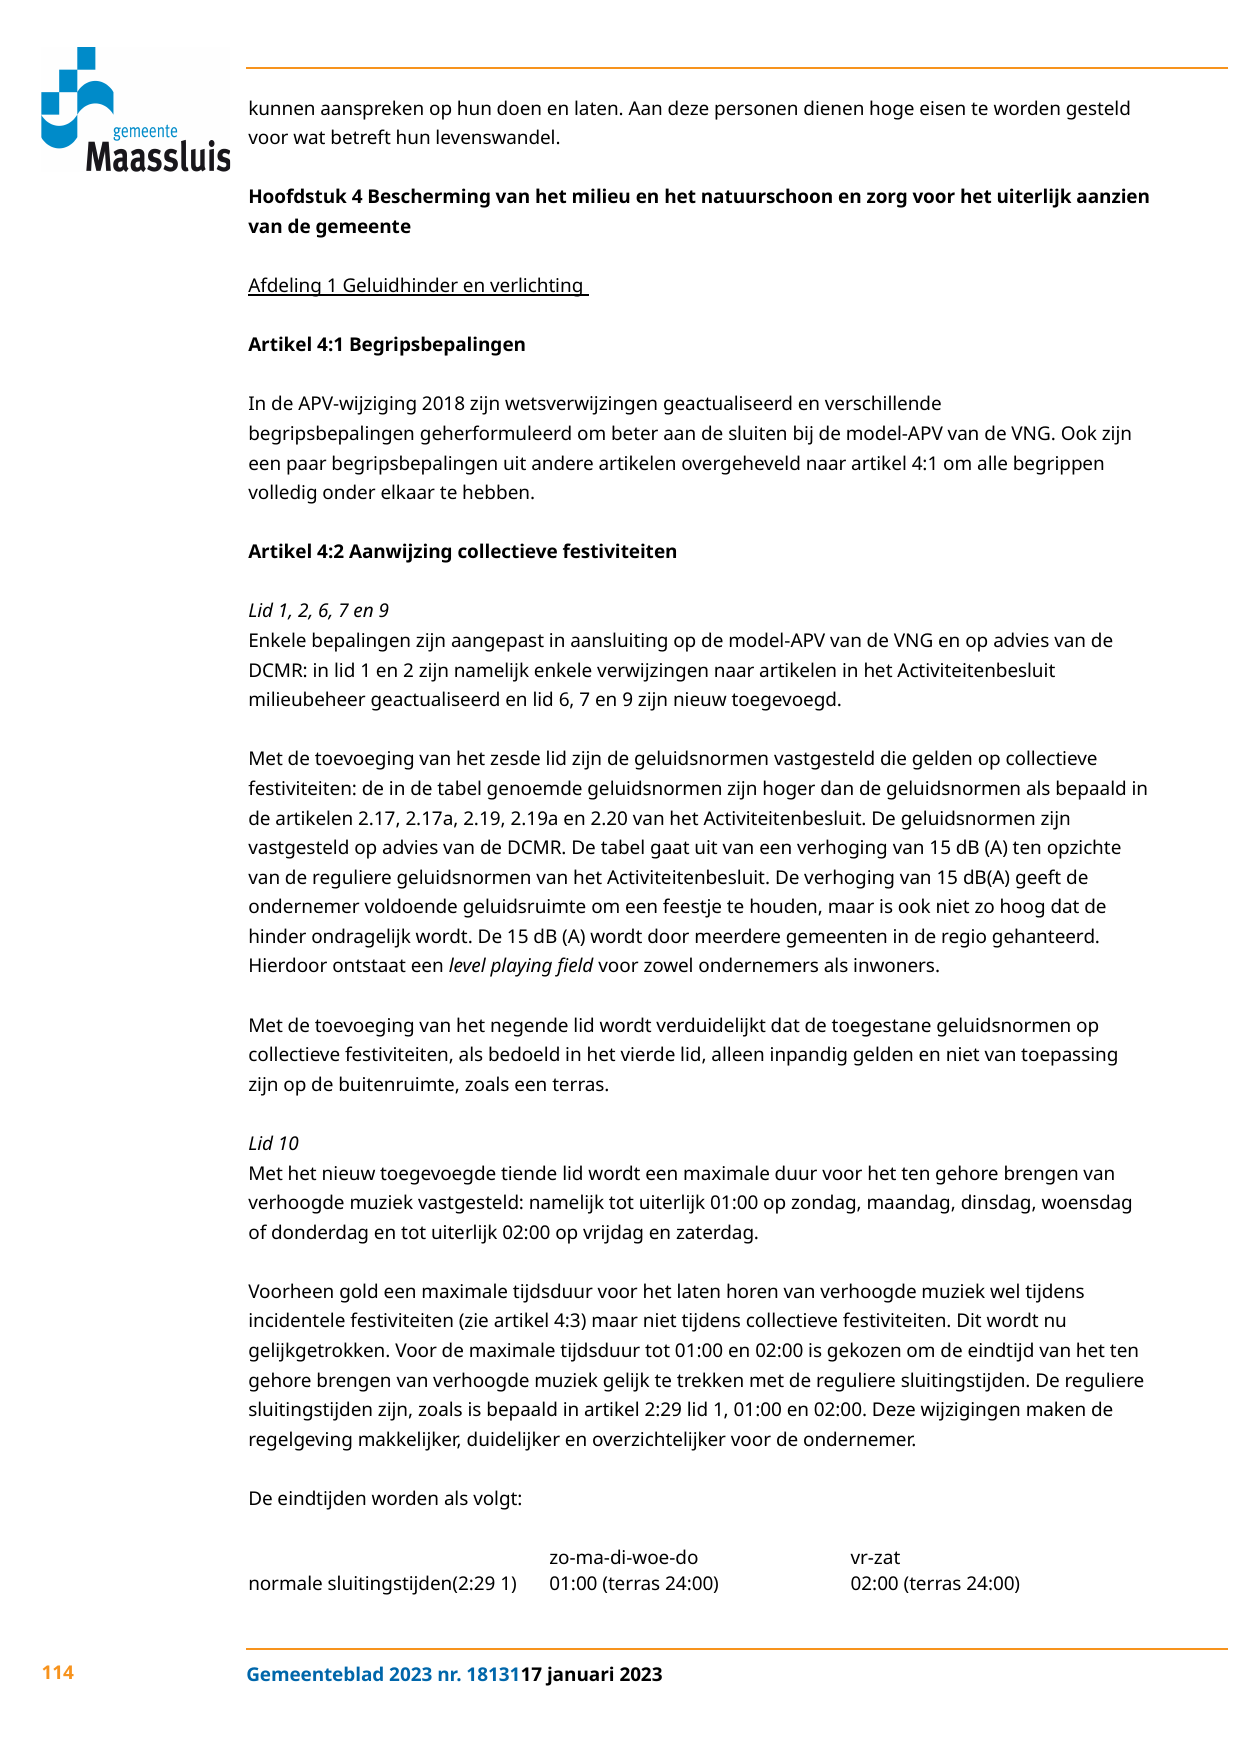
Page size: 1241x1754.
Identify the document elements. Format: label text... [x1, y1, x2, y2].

table_cell 02:00 (terras 24:00) [850, 1570, 1152, 1596]
picture [41, 47, 231, 172]
text Lid 10 [248, 1130, 1152, 1156]
text kunnen aanspreken op hun doen en laten. Aan deze personen dienen hoge eisen te worden gesteld voor wat betreft hun levenswandel. [248, 95, 1152, 150]
text Artikel 4:1 Begripsbepalingen [248, 331, 1152, 357]
table_cell 01:00 (terras 24:00) [549, 1570, 850, 1596]
text Enkele bepalingen zijn aangepast in aansluiting op de model-APV van de VNG en op advies van de DCMR: in lid 1 en 2 zijn namelijk enkele verwijzingen naar artikelen in het Activiteitenbesluit milieubeheer geactualiseerd en lid 6, 7 en 9 zijn nieuw toegevoegd. [248, 627, 1152, 712]
text Voorheen gold een maximale tijdsduur voor het laten horen van verhoogde muziek wel tijdens incidentele festiviteiten (zie artikel 4:3) maar niet tijdens collectieve festiviteiten. Dit wordt nu gelijkgetrokken. Voor de maximale tijdsduur tot 01:00 en 02:00 is gekozen om de eindtijd van het ten gehore brengen van verhoogde muziek gelijk te trekken met de reguliere sluitingstijden. De reguliere sluitingstijden zijn, zoals is bepaald in artikel 2:29 lid 1, 01:00 en 02:00. Deze wijzigingen maken de regelgeving makkelijker, duidelijker en overzichtelijker voor de ondernemer. [248, 1278, 1152, 1452]
picture [41, 47, 77, 92]
text Hoofdstuk 4 Bescherming van het milieu en het natuurschoon en zorg voor het uiterlijk aanzien van de gemeente [248, 183, 1152, 239]
text Lid 1, 2, 6, 7 en 9 [248, 598, 1152, 623]
text De eindtijden worden als volgt: [248, 1485, 1152, 1511]
text In de APV-wijziging 2018 zijn wetsverwijzingen geactualiseerd en verschillende [248, 391, 1152, 416]
table_header zo-ma-di-woe-do [549, 1545, 850, 1570]
table_cell normale sluitingstijden(2:29 1) [248, 1570, 549, 1596]
text Met het nieuw toegevoegde tiende lid wordt een maximale duur voor het ten gehore brengen van verhoogde muziek vastgesteld: namelijk tot uiterlijk 01:00 op zondag, maandag, dinsdag, woensdag of donderdag en tot uiterlijk 02:00 op vrijdag en zaterdag. [248, 1160, 1152, 1245]
table_header vr-zat [850, 1545, 1152, 1570]
text Afdeling 1 Geluidhinder en verlichting [248, 272, 1152, 298]
text begripsbepalingen geherformuleerd om beter aan de sluiten bij de model-APV van de VNG. Ook zijn een paar begripsbepalingen uit andere artikelen overgeheveld naar artikel 4:1 om alle begrippen volledig onder elkaar te hebben. [248, 420, 1152, 505]
text Met de toevoeging van het zesde lid zijn de geluidsnormen vastgesteld die gelden op collectieve festiviteiten: de in de tabel genoemde geluidsnormen zijn hoger dan de geluidsnormen als bepaald in de artikelen 2.17, 2.17a, 2.19, 2.19a en 2.20 van het Activiteitenbesluit. De geluidsnormen zijn vastgesteld op advies van de DCMR. De tabel gaat uit van een verhoging van 15 dB (A) ten opzichte van de reguliere geluidsnormen van het Activiteitenbesluit. De verhoging van 15 dB(A) geeft de ondernemer voldoende geluidsruimte om een feestje te houden, maar is ook niet zo hoog dat de hinder ondragelijk wordt. De 15 dB (A) wordt door meerdere gemeenten in de regio gehanteerd. Hierdoor ontstaat een level playing field voor zowel ondernemers als inwoners. [248, 746, 1152, 978]
table_header [248, 1545, 549, 1570]
text Met de toevoeging van het negende lid wordt verduidelijkt dat de toegestane geluidsnormen op collectieve festiviteiten, als bedoeld in het vierde lid, alleen inpandig gelden en niet van toepassing zijn op de buitenruimte, zoals een terras. [248, 1012, 1152, 1097]
text Artikel 4:2 Aanwijzing collectieve festiviteiten [248, 538, 1152, 564]
